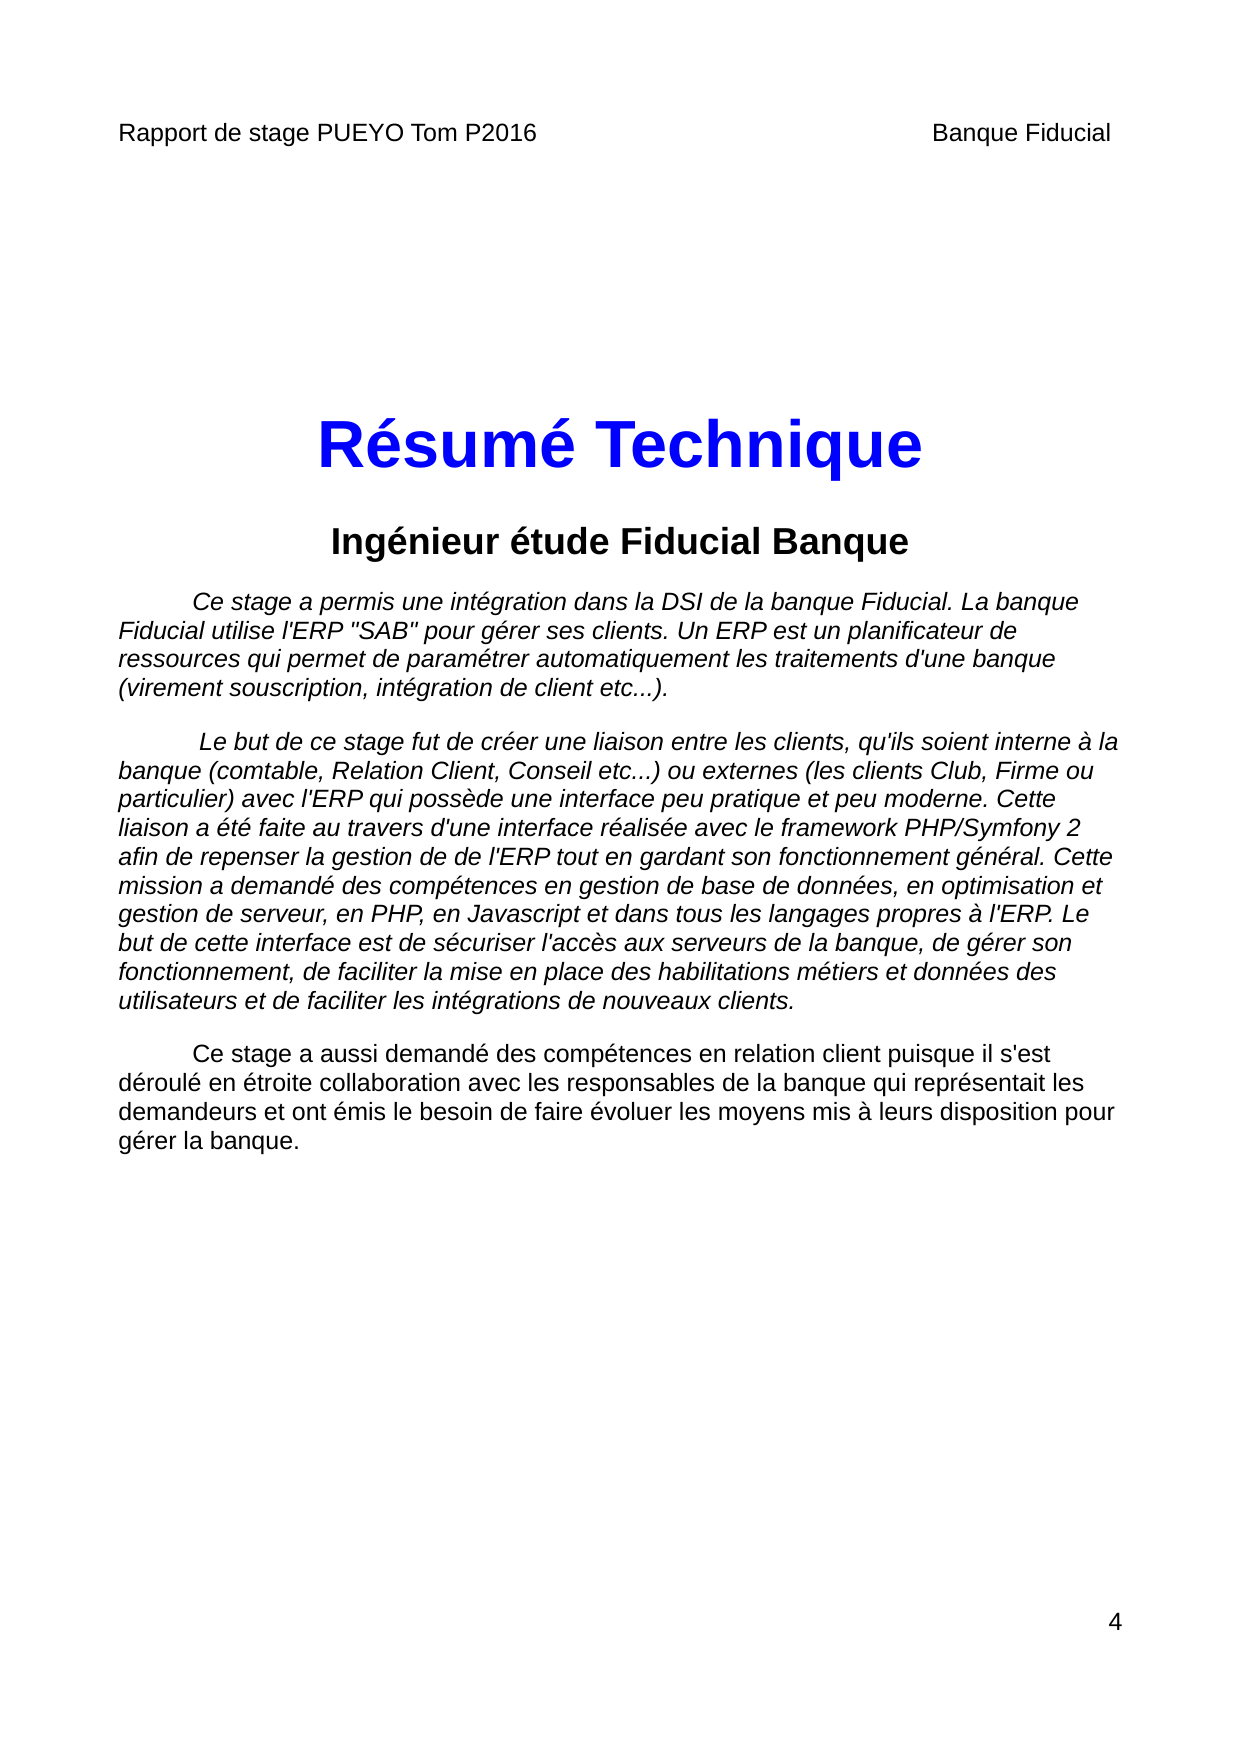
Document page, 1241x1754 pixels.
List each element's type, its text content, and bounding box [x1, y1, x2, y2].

subtitle Résumé Technique [118, 405, 1122, 481]
text Ce stage a aussi demandé des compétences en relation client puisque il s'est déroulé en étroite collaboration avec les responsables de la banque qui représentait les demandeurs et ont émis le besoin de faire évoluer les moyens mis à leurs disposition pour gérer la banque. [118, 1039, 1122, 1154]
text Le but de ce stage fut de créer une liaison entre les clients, qu'ils soient interne à la banque (comtable, Relation Client, Conseil etc...) ou externes (les clients Club, Firme ou particulier) avec l'ERP qui possède une interface peu pratique et peu moderne. Cette liaison a été faite au travers d'une interface réalisée avec le framework PHP/Symfony 2 afin de repenser la gestion de de l'ERP tout en gardant son fonctionnement général. Cette mission a demandé des compétences en gestion de base de données, en optimisation et gestion de serveur, en PHP, en Javascript et dans tous les langages propres à l'ERP. Le but de cette interface est de sécuriser l'accès aux serveurs de la banque, de gérer son fonctionnement, de faciliter la mise en place des habilitations métiers et données des utilisateurs et de faciliter les intégrations de nouveaux clients. [118, 727, 1122, 1014]
subtitle Ingénieur étude Fiducial Banque [118, 519, 1122, 562]
text Ce stage a permis une intégration dans la DSI de la banque Fiducial. La banque Fiducial utilise l'ERP "SAB" pour gérer ses clients. Un ERP est un planificateur de ressources qui permet de paramétrer automatiquement les traitements d'une banque (virement souscription, intégration de client etc...). [118, 587, 1122, 702]
